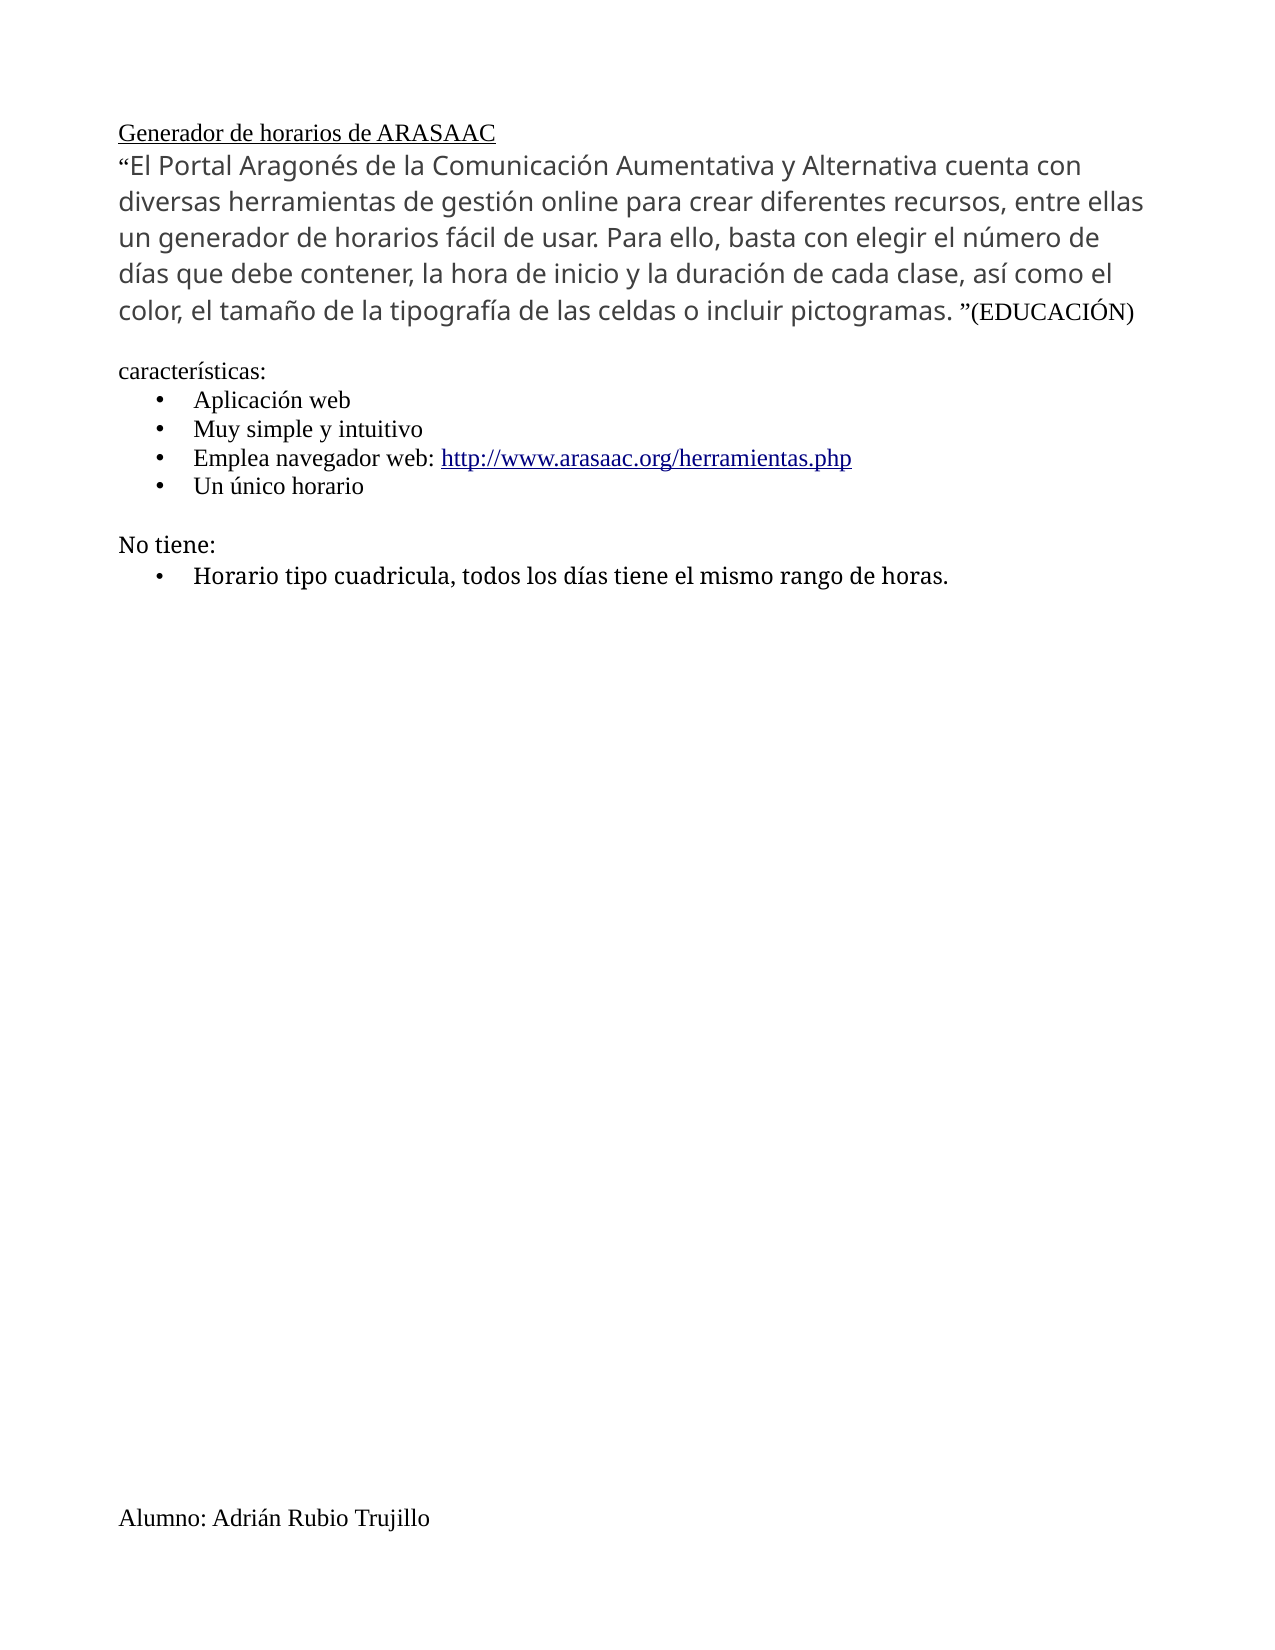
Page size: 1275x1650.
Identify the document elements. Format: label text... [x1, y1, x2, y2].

list Emplea navegador web: http://www.arasaac.org/herramientas.php [156, 443, 1157, 471]
text Generador de horarios de ARASAAC [118, 118, 1157, 147]
text características: [118, 356, 1157, 385]
text No tiene: [118, 529, 1157, 560]
text “El Portal Aragonés de la Comunicación Aumentativa y Alternativa cuenta con diversas herramientas de gestión online para crear diferentes recursos, entre ellas un generador de horarios fácil de usar. Para ello, basta con elegir el número de días que debe contener, la hora de inicio y la duración de cada clase, así como el color, el tamaño de la tipografía de las celdas o incluir pictogramas. ”(EDUCACIÓN) [118, 147, 1157, 328]
list Muy simple y intuitivo [156, 414, 1157, 443]
list Horario tipo cuadricula, todos los días tiene el mismo rango de horas. [156, 560, 1157, 591]
list Un único horario [156, 471, 1157, 500]
list Aplicación web [156, 385, 1157, 414]
